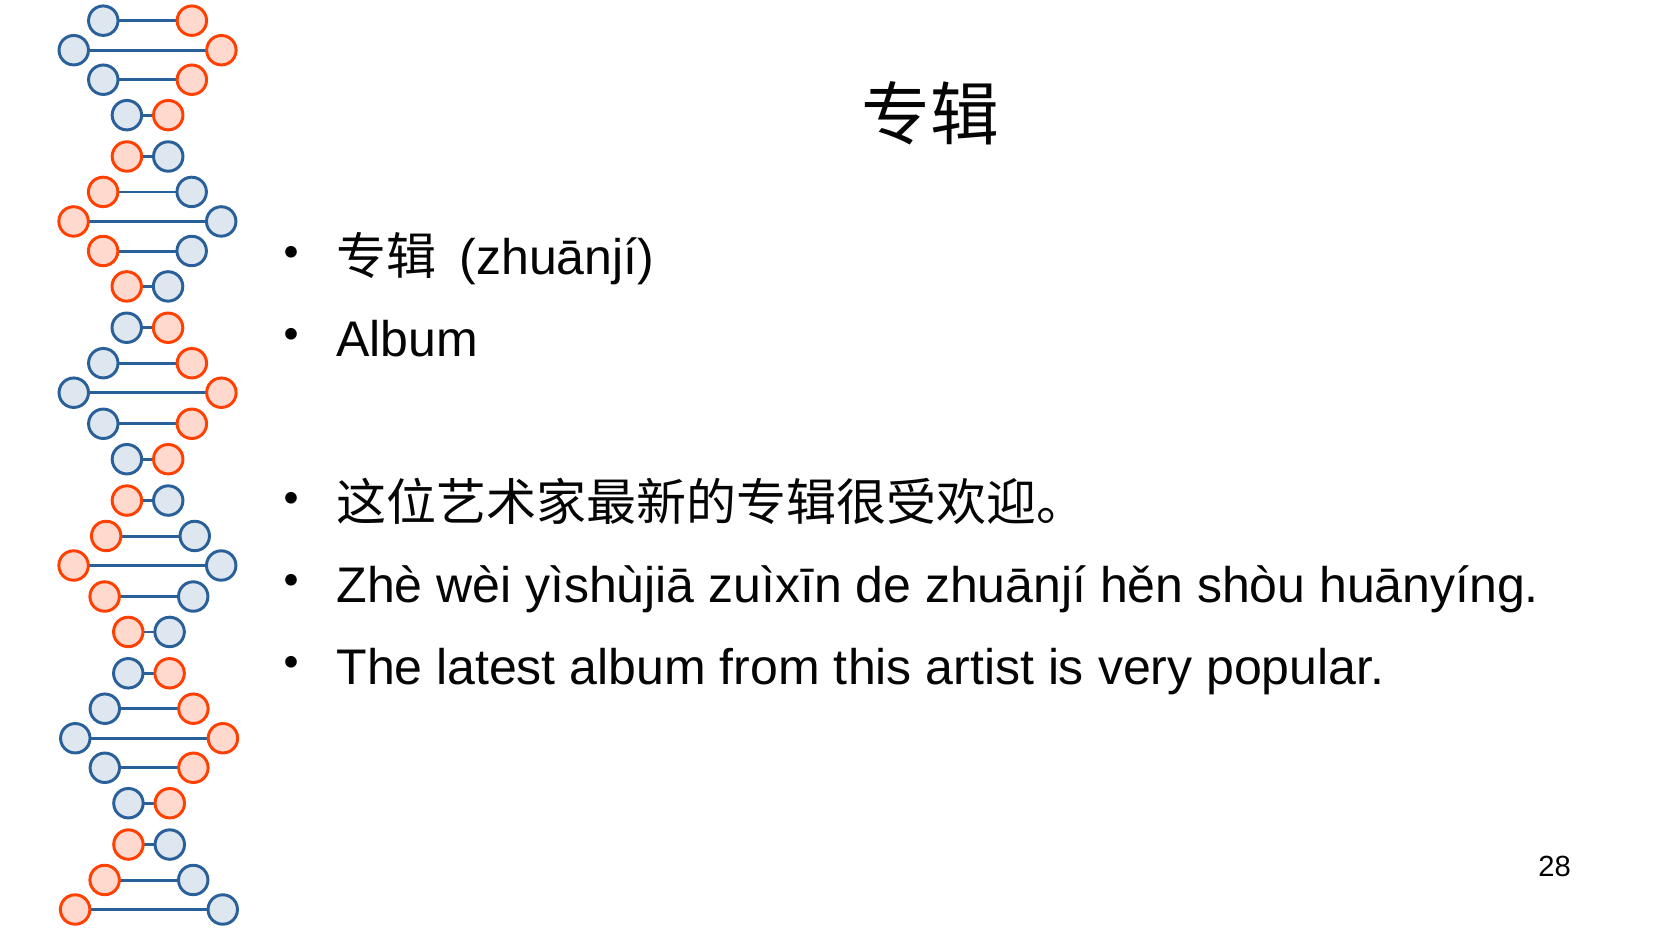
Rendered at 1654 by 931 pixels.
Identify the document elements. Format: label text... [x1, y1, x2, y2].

title 专辑 [265, 35, 1595, 189]
list 专辑 (zhuānjí) Album 这位艺术家最新的专辑很受欢迎。 Zhè wèi yìshùjiā zuìxīn de zhuānjí hěn shòu huānyíng. The latest album from this artist is very popular. [265, 224, 1595, 764]
